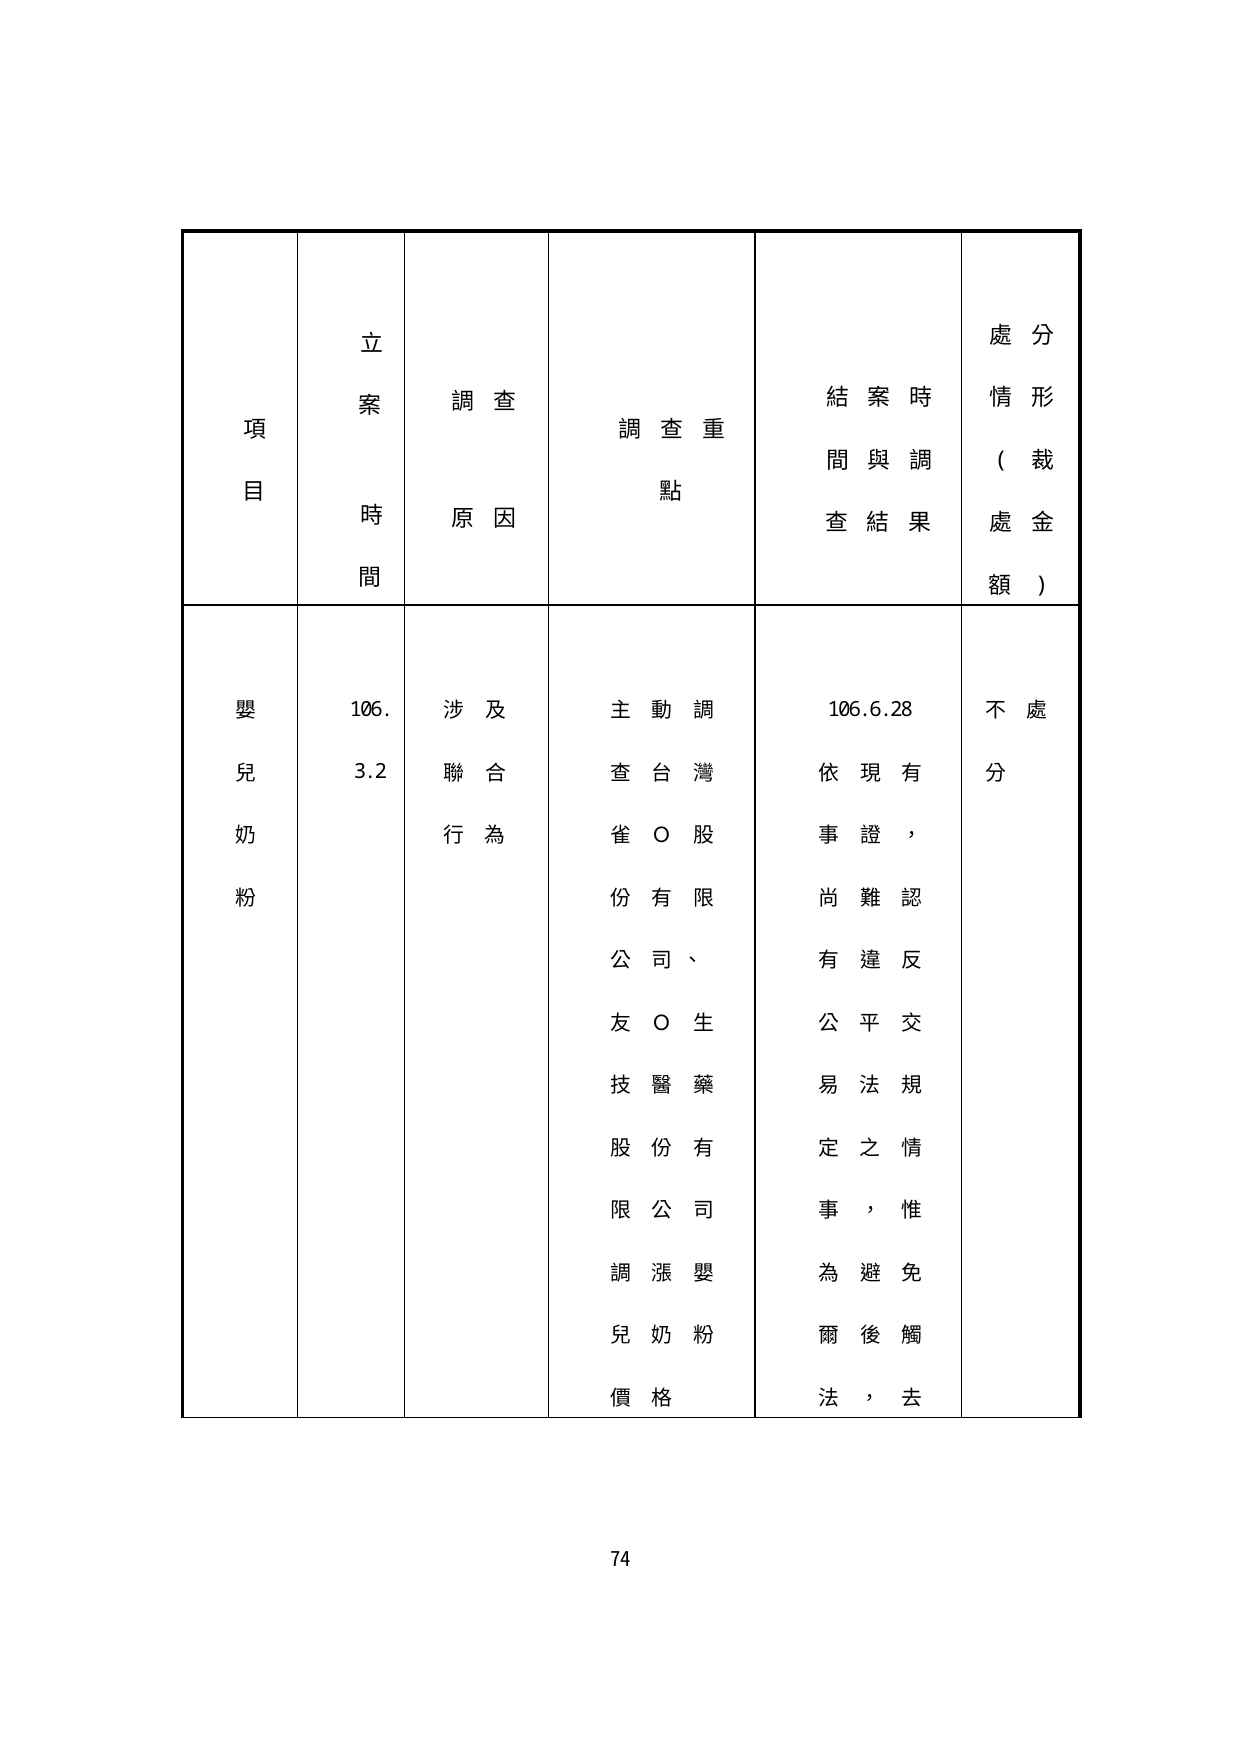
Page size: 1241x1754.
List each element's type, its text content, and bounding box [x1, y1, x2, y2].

table_header 處分情形(裁處金額) [962, 233, 1078, 604]
table_header 結案時間與調查結果 [756, 233, 961, 604]
table_cell 106.6.28依現有事證，尚難認有違反公平交易法規定之情事，惟為避免爾後觸法，去 [756, 606, 961, 1417]
table_header 項目 [184, 233, 297, 604]
table_cell 不處分 [962, 606, 1078, 1417]
table_cell 嬰兒奶粉 [184, 606, 297, 1417]
table_cell 涉及聯合行為 [405, 606, 548, 1417]
table_header 調查 原因 [405, 233, 548, 604]
table_cell 106.3.2 [298, 606, 404, 1417]
table_cell 主動調查台灣雀Ｏ股份有限公司、友Ｏ生技醫藥股份有限公司調漲嬰兒奶粉價格 [549, 606, 754, 1417]
table_header 調查重點 [549, 233, 754, 604]
table_header 立案 時間 [298, 233, 404, 604]
